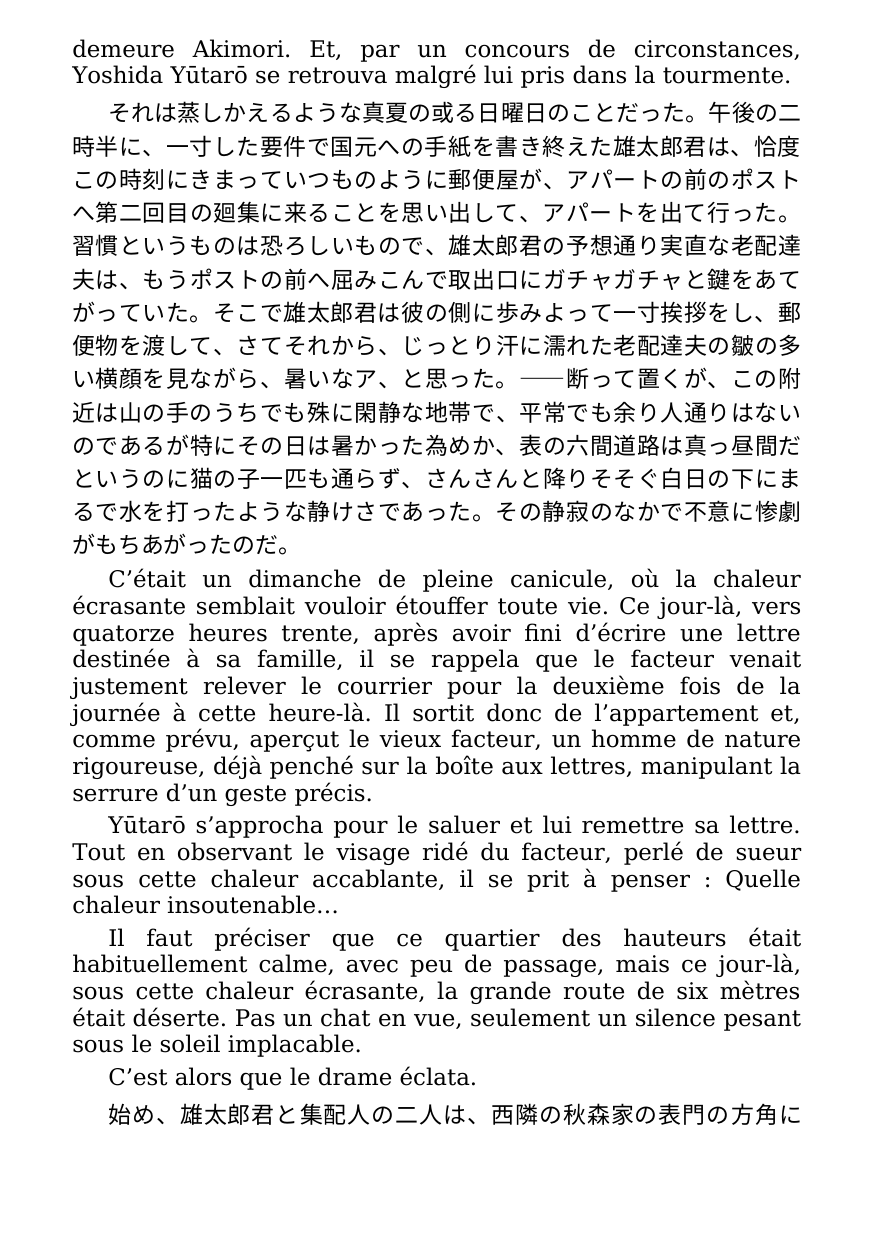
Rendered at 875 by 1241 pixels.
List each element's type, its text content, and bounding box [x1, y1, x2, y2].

text C’était un dimanche de pleine canicule, où la chaleur écrasante semblait vouloir étouffer toute vie. Ce jour-là, vers quatorze heures trente, après avoir fini d’écrire une lettre destinée à sa famille, il se rappela que le facteur venait justement relever le courrier pour la deuxième fois de la journée à cette heure-là. Il sortit donc de l’appartement et, comme prévu, aperçut le vieux facteur, un homme de nature rigoureuse, déjà penché sur la boîte aux lettres, manipulant la serrure d’un geste précis. [72, 566, 802, 806]
text それは蒸しかえるような真夏の或る日曜日のことだった。午後の二時半に、一寸した要件で国元への手紙を書き終えた雄太郎君は、恰度この時刻にきまっていつものように郵便屋が、アパートの前のポストへ第二回目の廻集に来ることを思い出して、アパートを出て行った。習慣というものは恐ろしいもので、雄太郎君の予想通り実直な老配達夫は、もうポストの前へ屈みこんで取出口にガチャガチャと鍵をあてがっていた。そこで雄太郎君は彼の側に歩みよって一寸挨拶をし、郵便物を渡して、さてそれから、じっとり汗に濡れた老配達夫の皺の多い横顔を見ながら、暑いなア、と思った。――断って置くが、この附近は山の手のうちでも殊に閑静な地帯で、平常でも余り人通りはないのであるが特にその日は暑かった為めか、表の六間道路は真っ昼間だというのに猫の子一匹も通らず、さんさんと降りそそぐ白日の下にまるで水を打ったような静けさであった。その静寂のなかで不意に惨劇がもちあがったのだ。 [72, 95, 802, 561]
text C’est alors que le drame éclata. [72, 1064, 802, 1091]
text 始め、雄太郎君と集配人の二人は、西隣の秋森家の表門の方角に [72, 1097, 802, 1130]
text demeure Akimori. Et, par un concours de circonstances, Yoshida Yūtarō se retrouva malgré lui pris dans la tourmente. [72, 36, 802, 89]
text Yūtarō s’approcha pour le saluer et lui remettre sa lettre. Tout en observant le visage ridé du facteur, perlé de sueur sous cette chaleur accablante, il se prit à penser : Quelle chaleur insoutenable… [72, 812, 802, 919]
text Il faut préciser que ce quartier des hauteurs était habituellement calme, avec peu de passage, mais ce jour-là, sous cette chaleur écrasante, la grande route de six mètres était déserte. Pas un chat en vue, seulement un silence pesant sous le soleil implacable. [72, 925, 802, 1058]
